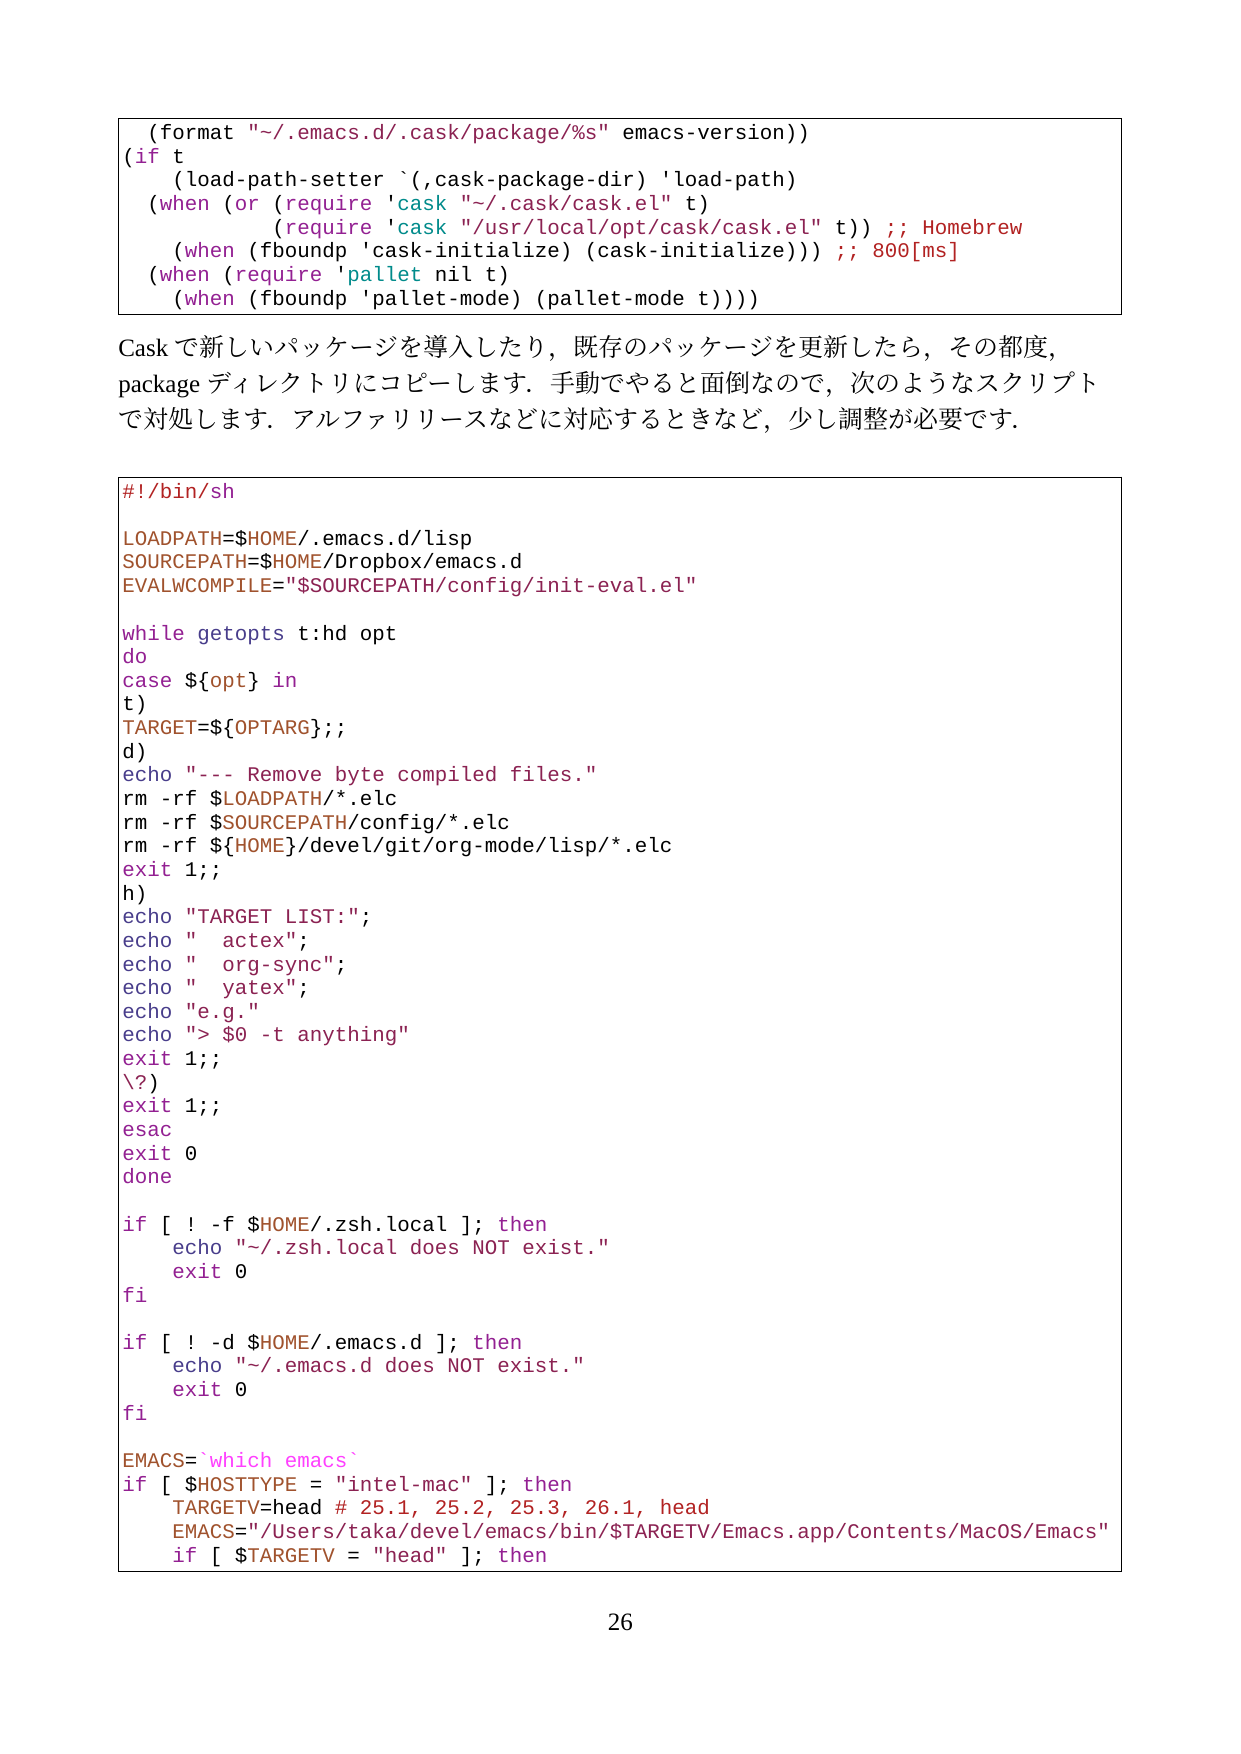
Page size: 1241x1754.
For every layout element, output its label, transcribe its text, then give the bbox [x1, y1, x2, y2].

text \?) [119, 1068, 1121, 1091]
text if [ ! -d $HOME/.emacs.d ]; then [119, 1328, 1121, 1352]
text exit 1;; [119, 855, 1121, 879]
text esac [119, 1115, 1121, 1139]
text if [ $HOSTTYPE = "intel-mac" ]; then [119, 1470, 1121, 1493]
text (when (or (require 'cask "~/.cask/cask.el" t) [119, 189, 1121, 213]
text h) [119, 879, 1121, 902]
text (when (fboundp 'cask-initialize) (cask-initialize))) ;; 800[ms] [119, 236, 1121, 260]
text fi [119, 1399, 1121, 1422]
text Cask で新しいパッケージを導入したり，既存のパッケージを更新したら，その都度，package ディレクトリにコピーします．手動でやると面倒なので，次のようなスクリプトで対処します．アルファリリースなどに対応するときなど，少し調整が必要です． [118, 328, 1122, 464]
text d) [119, 737, 1121, 760]
text exit 1;; [119, 1044, 1121, 1068]
text exit 0 [119, 1257, 1121, 1281]
text echo " yatex"; [119, 973, 1121, 997]
text rm -rf $LOADPATH/*.elc [119, 784, 1121, 808]
text (if t [119, 142, 1121, 165]
text t) [119, 689, 1121, 713]
text done [119, 1162, 1121, 1186]
text echo "~/.emacs.d does NOT exist." [119, 1352, 1121, 1375]
text LOADPATH=$HOME/.emacs.d/lisp [119, 524, 1121, 548]
text exit 0 [119, 1375, 1121, 1399]
text rm -rf $SOURCEPATH/config/*.elc [119, 808, 1121, 831]
text (require 'cask "/usr/local/opt/cask/cask.el" t)) ;; Homebrew [119, 213, 1121, 236]
text (when (require 'pallet nil t) [119, 260, 1121, 284]
text while getopts t:hd opt [119, 618, 1121, 642]
text echo "e.g." [119, 997, 1121, 1021]
text echo "~/.zsh.local does NOT exist." [119, 1233, 1121, 1257]
text echo " actex"; [119, 926, 1121, 949]
text echo "> $0 -t anything" [119, 1021, 1121, 1044]
text TARGET=${OPTARG};; [119, 713, 1121, 737]
text TARGETV=head # 25.1, 25.2, 25.3, 26.1, head [119, 1493, 1121, 1517]
text exit 0 [119, 1139, 1121, 1162]
text SOURCEPATH=$HOME/Dropbox/emacs.d [119, 548, 1121, 571]
text EMACS=`which emacs` [119, 1446, 1121, 1470]
text echo " org-sync"; [119, 949, 1121, 973]
text echo "--- Remove byte compiled files." [119, 760, 1121, 784]
text exit 1;; [119, 1091, 1121, 1115]
text EVALWCOMPILE="$SOURCEPATH/config/init-eval.el" [119, 571, 1121, 595]
text #!/bin/sh [119, 478, 1121, 500]
text (format "~/.emacs.d/.cask/package/%s" emacs-version)) [119, 119, 1121, 142]
text do [119, 642, 1121, 666]
text (load-path-setter `(,cask-package-dir) 'load-path) [119, 165, 1121, 189]
text case ${opt} in [119, 666, 1121, 689]
text if [ ! -f $HOME/.zsh.local ]; then [119, 1210, 1121, 1233]
text echo "TARGET LIST:"; [119, 902, 1121, 926]
text (when (fboundp 'pallet-mode) (pallet-mode t)))) [119, 284, 1121, 314]
text if [ $TARGETV = "head" ]; then [119, 1541, 1121, 1571]
text EMACS="/Users/taka/devel/emacs/bin/$TARGETV/Emacs.app/Contents/MacOS/Emacs" [119, 1517, 1121, 1541]
text rm -rf ${HOME}/devel/git/org-mode/lisp/*.elc [119, 831, 1121, 855]
text fi [119, 1281, 1121, 1304]
